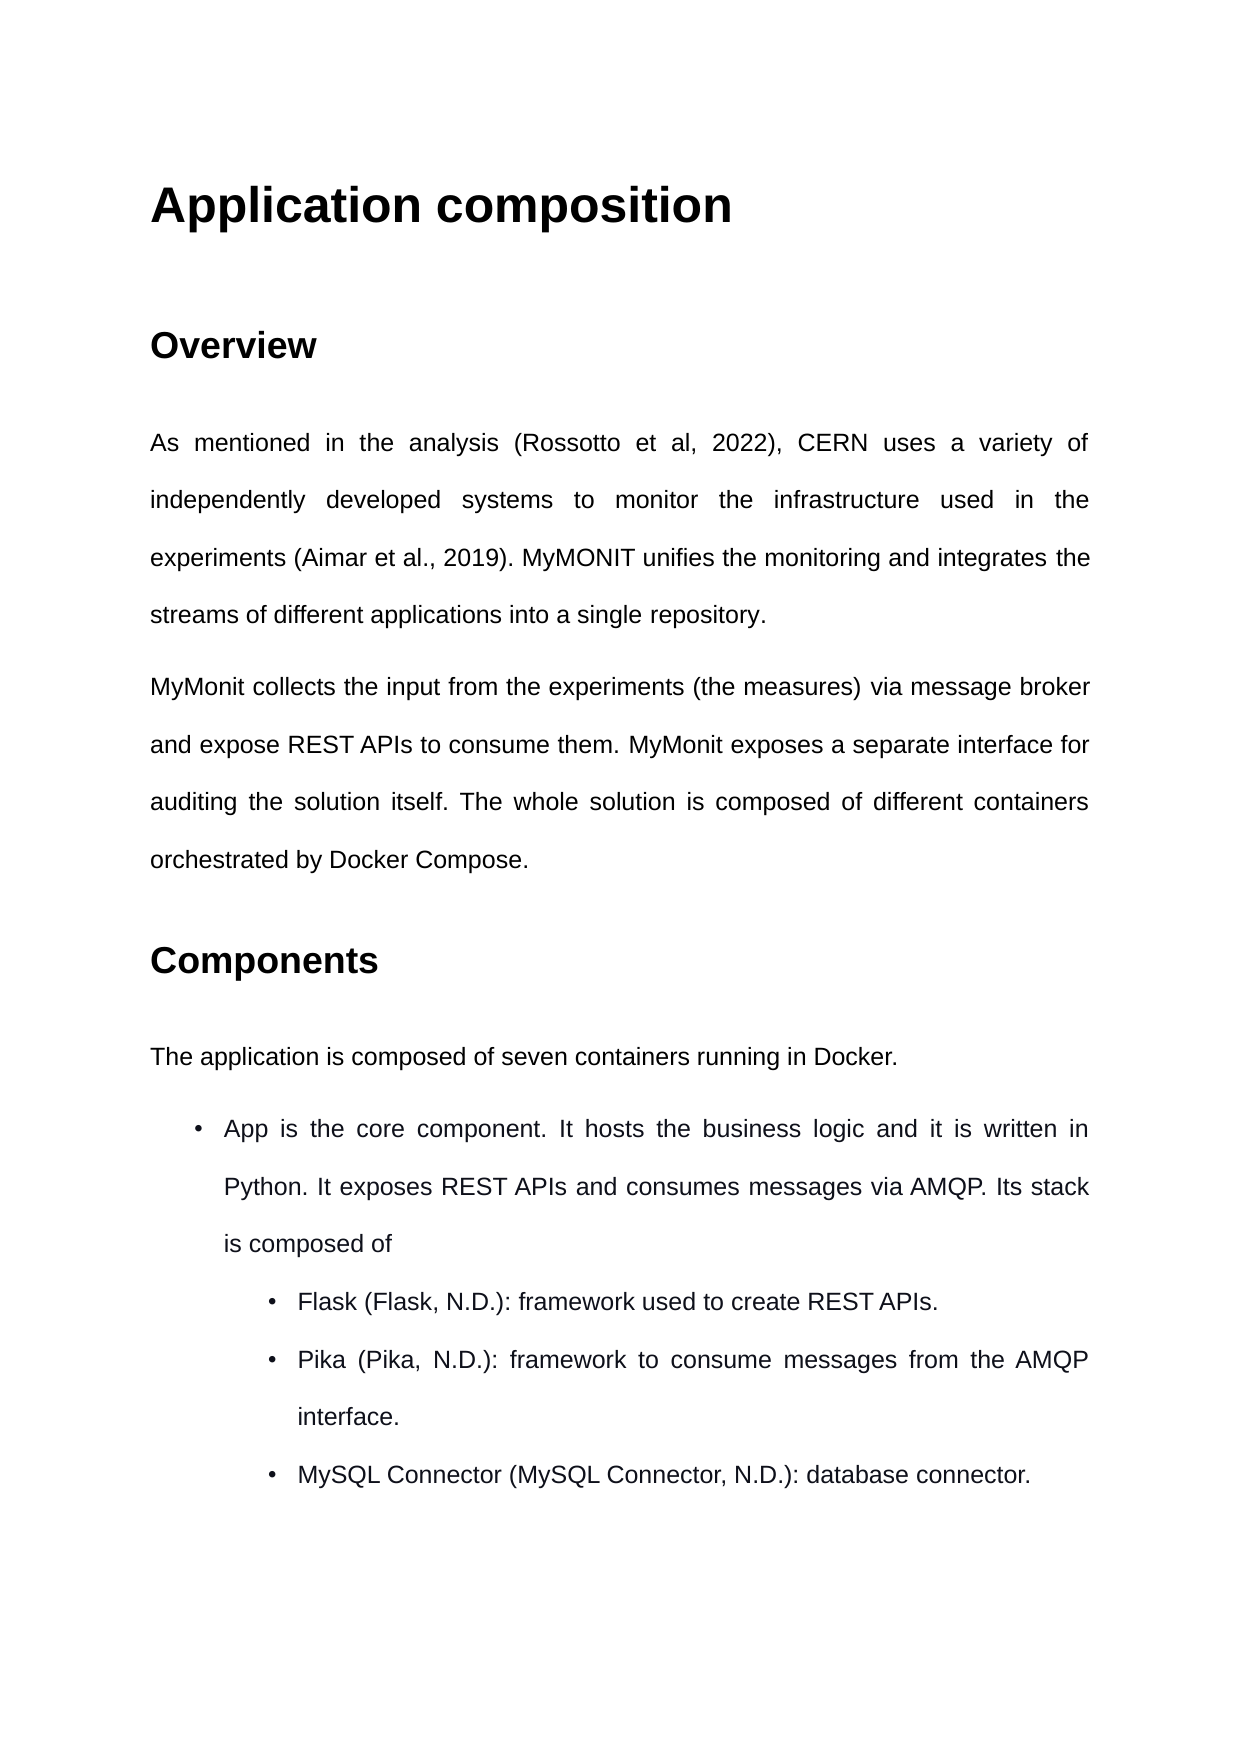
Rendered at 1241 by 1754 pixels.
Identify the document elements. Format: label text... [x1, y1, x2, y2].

list Pika (Pika, N.D.): framework to consume messages from the AMQP interface. [268, 1345, 1091, 1431]
subtitle Overview [150, 323, 1091, 367]
list Flask (Flask, N.D.): framework used to create REST APIs. [268, 1287, 1091, 1316]
subtitle Components [150, 938, 1091, 981]
list App is the core component. It hosts the business logic and it is written in Python. It exposes REST APIs and consumes messages via AMQP. Its stack is composed of [194, 1114, 1091, 1258]
text The application is composed of seven containers running in Docker. [150, 1042, 1091, 1071]
list MySQL Connector (MySQL Connector, N.D.): database connector. [268, 1460, 1091, 1489]
text As mentioned in the analysis (Rossotto et al, 2022), CERN uses a variety of independently developed systems to monitor the infrastructure used in the experiments (Aimar et al., 2019). MyMONIT unifies the monitoring and integrates the streams of different applications into a single repository. [150, 428, 1091, 629]
subtitle Application composition [150, 175, 1091, 232]
text MyMonit collects the input from the experiments (the measures) via message broker and expose REST APIs to consume them. MyMonit exposes a separate interface for auditing the solution itself. The whole solution is composed of different containers orchestrated by Docker Compose. [150, 672, 1091, 874]
